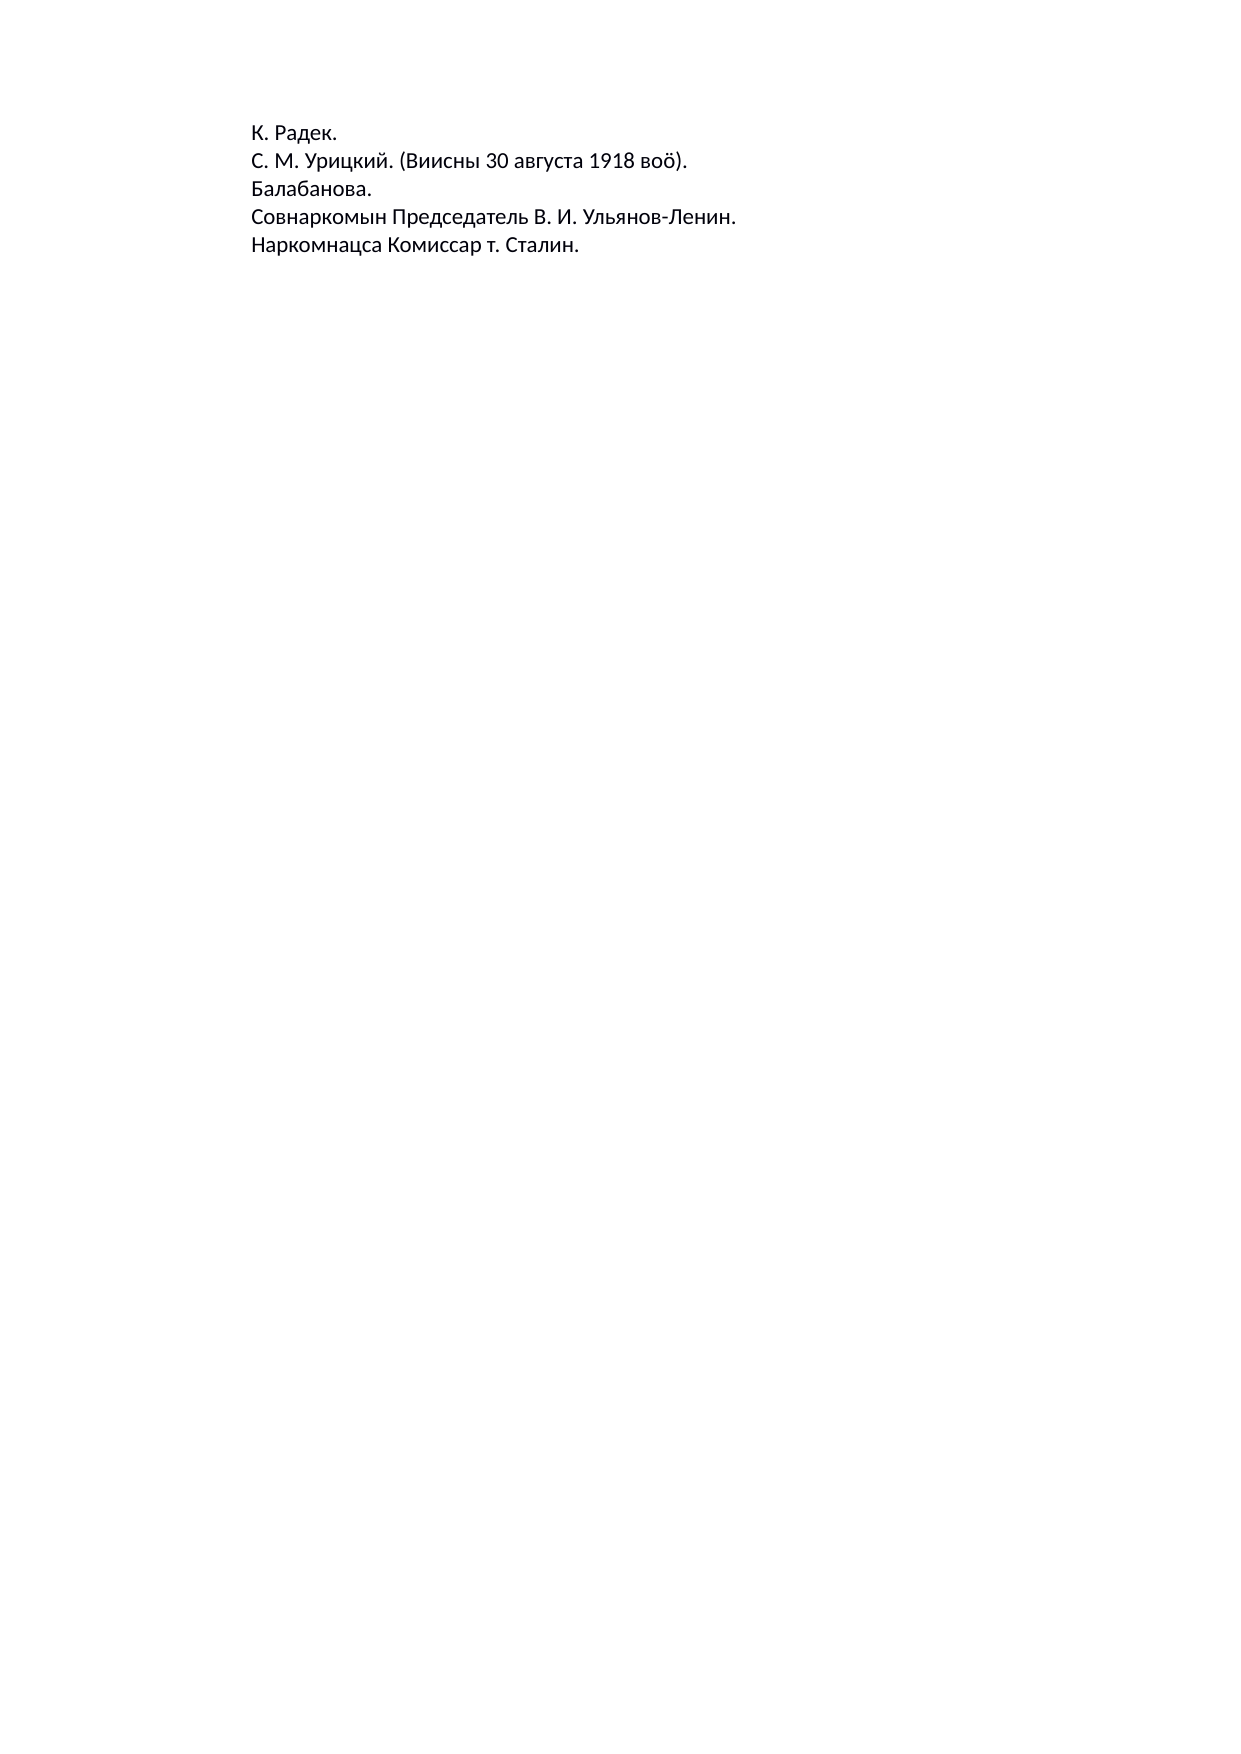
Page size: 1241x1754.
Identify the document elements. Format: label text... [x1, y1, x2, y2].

text Балабанова. [177, 174, 1152, 202]
text Совнаркомын Председатель В. И. Ульянов-Ленин. [177, 202, 1152, 230]
text Наркомнацса Комиссар т. Сталин. [177, 230, 1152, 258]
text К. Радек. [177, 118, 1152, 146]
text С. М. Урицкий. (Виисны 30 августа 1918 воӧ). [177, 146, 1152, 174]
